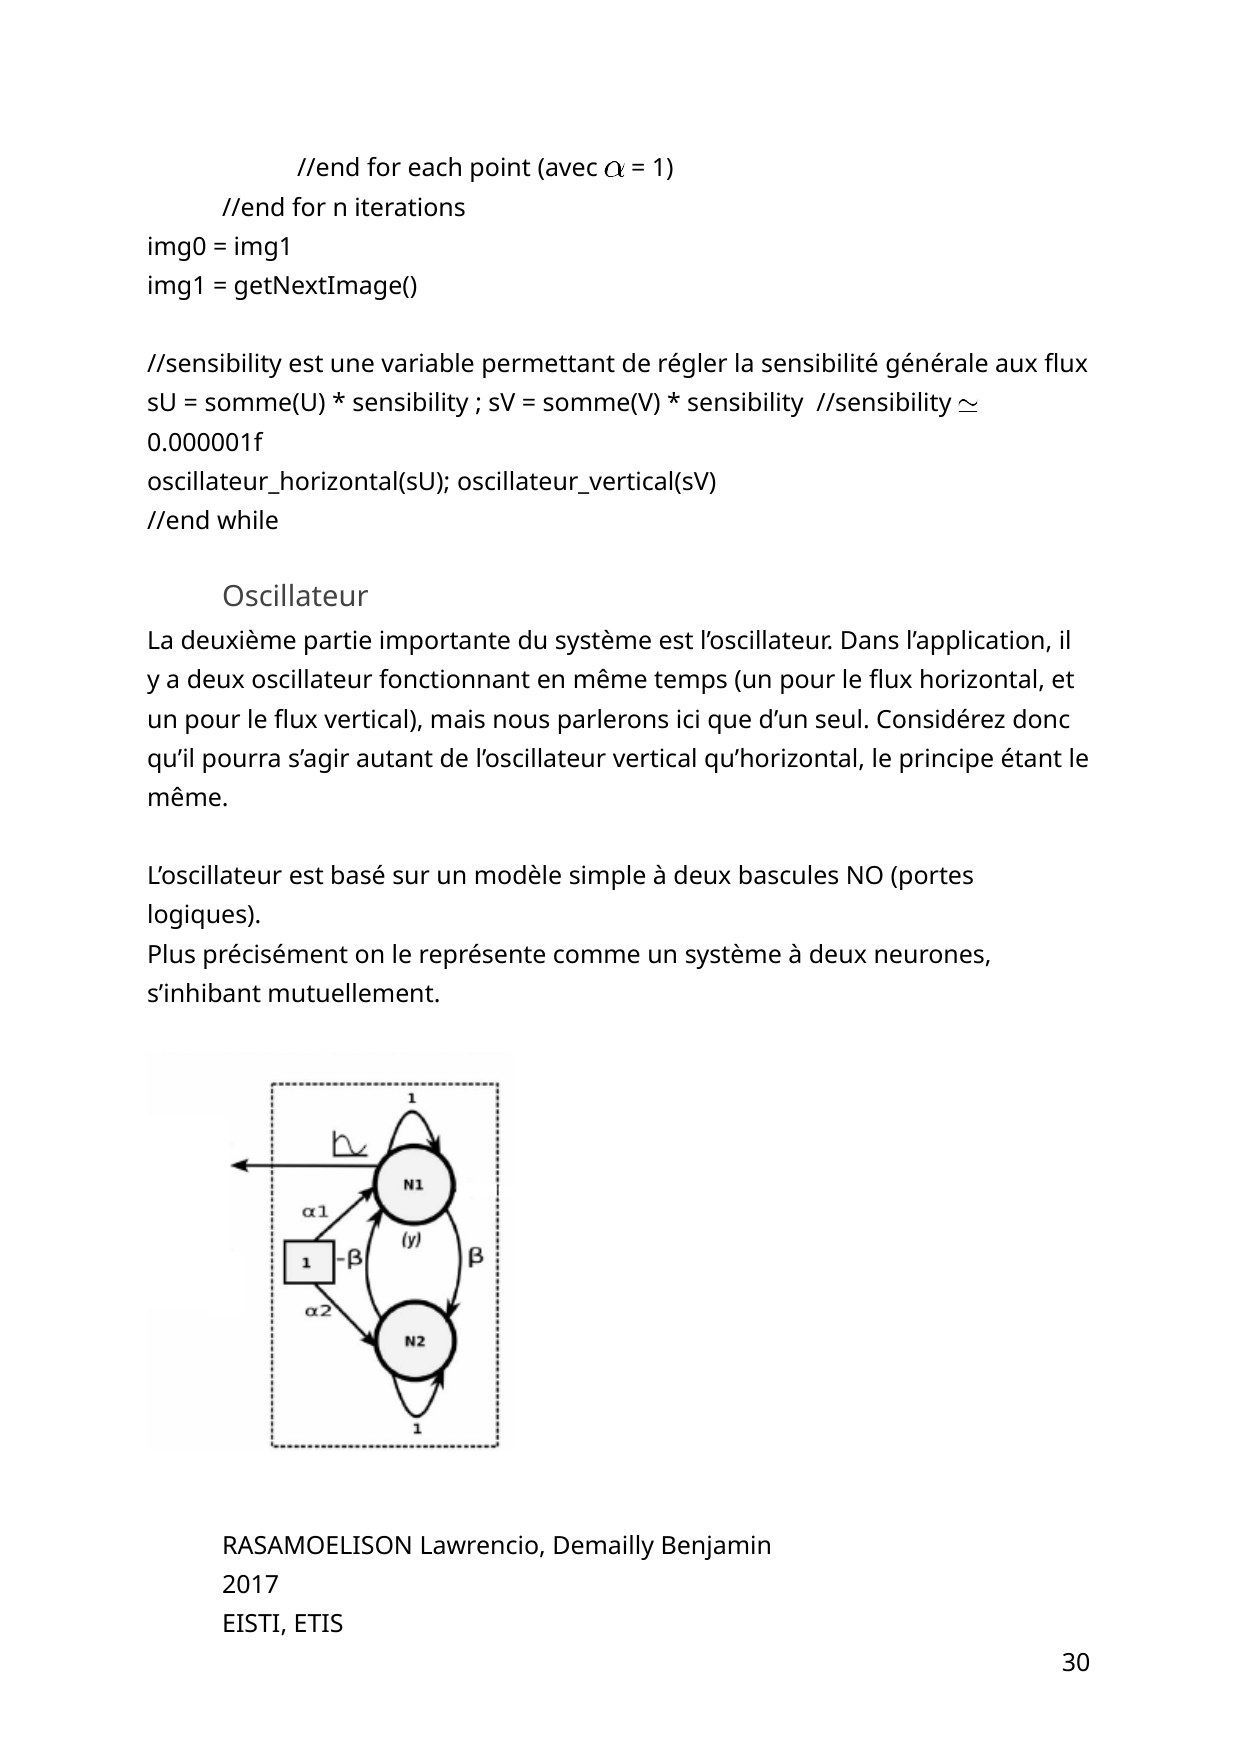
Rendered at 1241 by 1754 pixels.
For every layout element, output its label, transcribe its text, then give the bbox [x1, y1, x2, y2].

text //sensibility est une variable permettant de régler la sensibilité générale aux flux [147, 346, 1090, 380]
text //end while [147, 502, 1090, 537]
text oscillateur_horizontal(sU); oscillateur_vertical(sV) [147, 463, 1090, 497]
text Plus précisément on le représente comme un système à deux neurones, s’inhibant mutuellement. [147, 936, 1090, 1009]
text La deuxième partie importante du système est l’oscillateur. Dans l’application, il y a deux oscillateur fonctionnant en même temps (un pour le flux horizontal, et un pour le flux vertical), mais nous parlerons ici que d’un seul. Considérez donc qu’il pourra s’agir autant de l’oscillateur vertical qu’horizontal, le principe étant le même. [147, 623, 1090, 814]
picture [958, 399, 978, 412]
text img0 = img1 [147, 228, 1090, 262]
text //end for each point (avec = 1) [297, 150, 1090, 184]
picture [604, 161, 625, 177]
picture [146, 1053, 513, 1451]
text sU = somme(U) * sensibility ; sV = somme(V) * sensibility //sensibility 0.000001f [147, 385, 1090, 458]
text img1 = getNextImage() [147, 267, 1090, 302]
text //end for n iterations [147, 189, 1090, 223]
text L’oscillateur est basé sur un modèle simple à deux bascules NO (portes logiques). [147, 858, 1090, 931]
subtitle Oscillateur [222, 575, 1090, 615]
